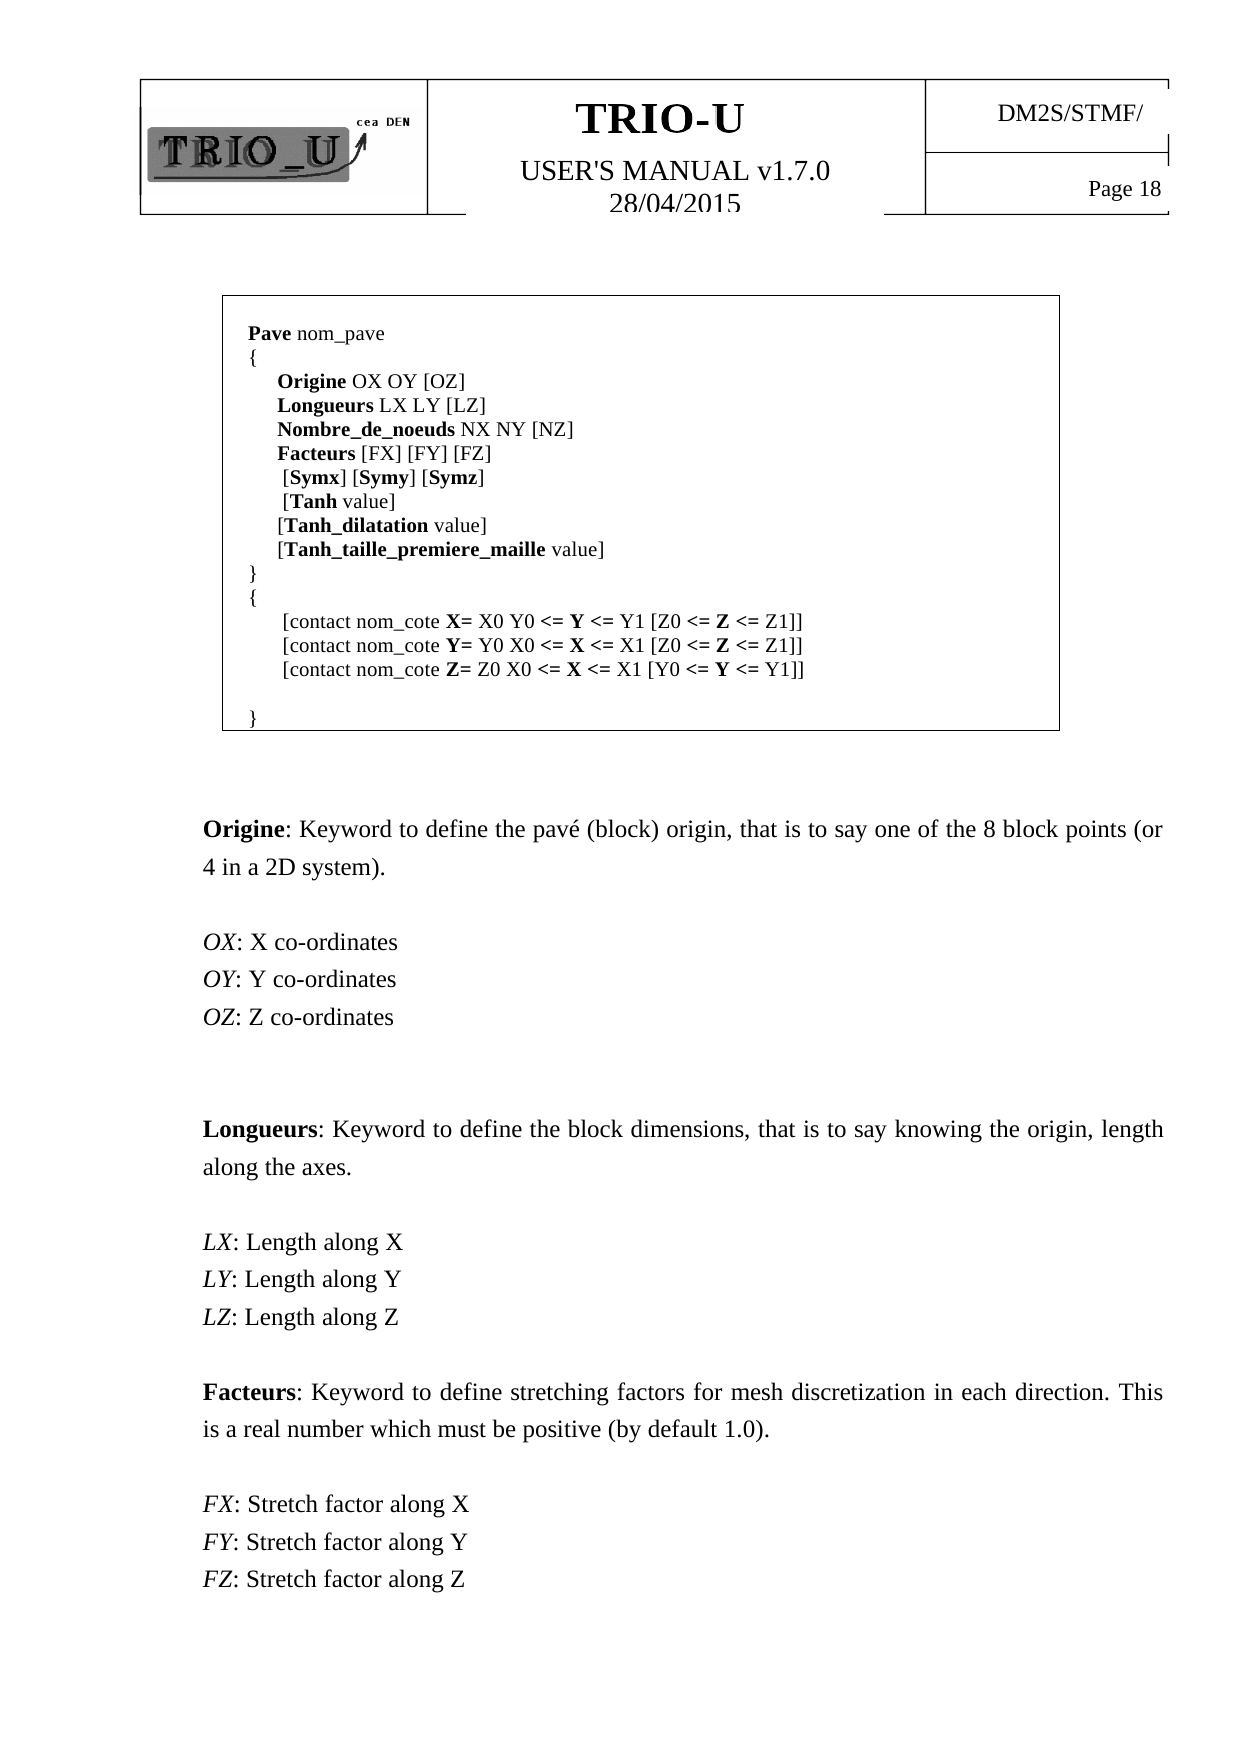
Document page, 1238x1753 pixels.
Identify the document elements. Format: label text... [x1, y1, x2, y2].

text LX: Length along X [203, 1218, 1165, 1256]
table_header Pave nom_pave { Origine OX OY [OZ] Longueurs LX LY [LZ] Nombre_de_noeuds NX NY [NZ] Facteurs [FX] [FY] [FZ] [Symx] [Symy] [Symz] [Tanh value] [Tanh_dilatation value] [Tanh_taille_premiere_maille value] } { [contact nom_cote X= X0 Y0 <= Y <= Y1 [Z0 <= Z <= Z1]] [contact nom_cote Y= Y0 X0 <= X <= X1 [Z0 <= Z <= Z1]] [contact nom_cote Z= Z0 X0 <= X <= X1 [Y0 <= Y <= Y1]] } [223, 296, 1059, 729]
text OZ: Z co-ordinates [203, 993, 1165, 1031]
text Facteurs: Keyword to define stretching factors for mesh discretization in each direction. This is a real number which must be positive (by default 1.0). [203, 1368, 1165, 1443]
text OY: Y co-ordinates [203, 956, 1165, 993]
text LZ: Length along Z [203, 1293, 1165, 1331]
text OX: X co-ordinates [203, 918, 1165, 956]
text FZ: Stretch factor along Z [203, 1556, 1165, 1593]
text FY: Stretch factor along Y [203, 1518, 1165, 1556]
text LY: Length along Y [203, 1256, 1165, 1293]
text FX: Stretch factor along X [203, 1481, 1165, 1518]
text Longueurs: Keyword to define the block dimensions, that is to say knowing the origin, length along the axes. [203, 1106, 1165, 1181]
text Origine: Keyword to define the pavé (block) origin, that is to say one of the 8 block points (or 4 in a 2D system). [203, 806, 1165, 881]
